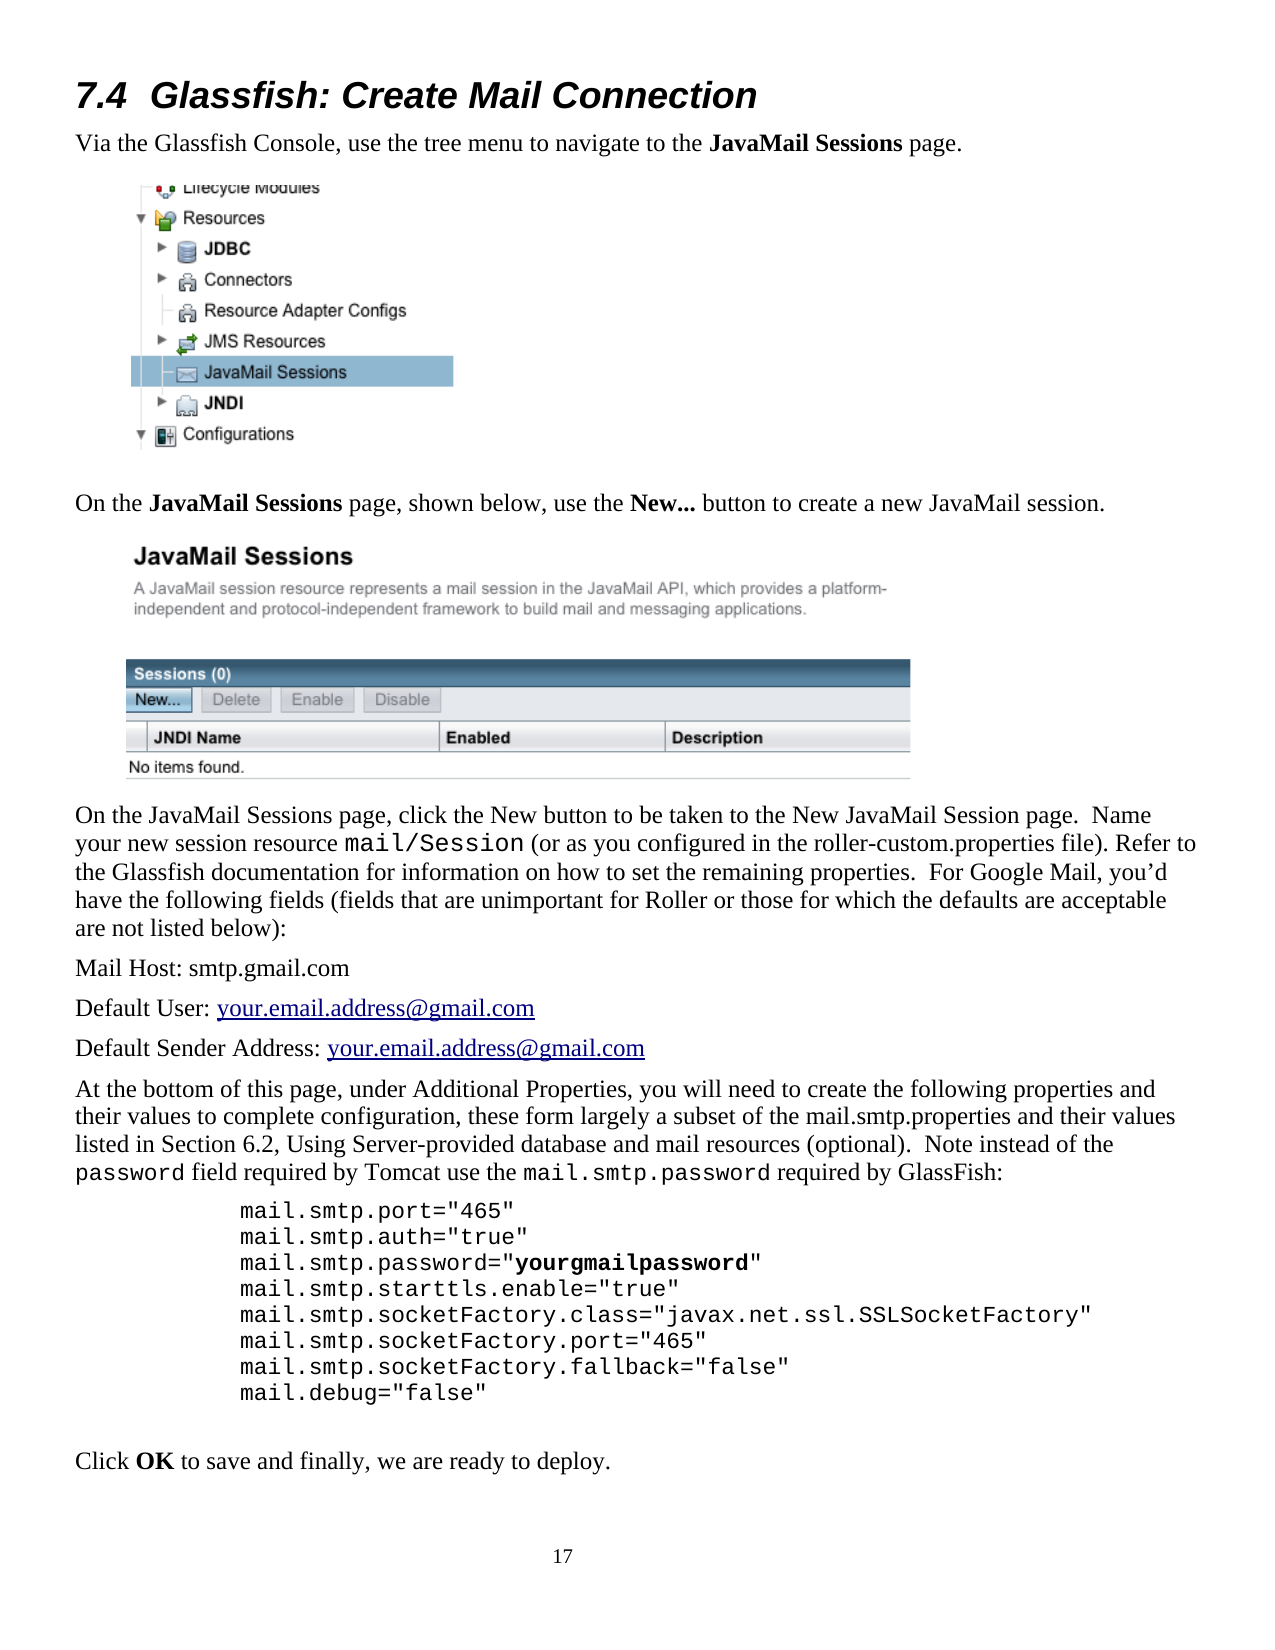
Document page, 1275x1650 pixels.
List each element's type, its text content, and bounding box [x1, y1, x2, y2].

text Default User: your.email.address@gmail.com [75, 994, 1200, 1022]
subtitle Glassfish: Create Mail Connection [75, 75, 1200, 117]
picture [131, 185, 454, 450]
text Mail Host: smtp.gmail.com [75, 954, 1200, 982]
text mail.debug="false" [75, 1381, 1200, 1407]
text mail.smtp.socketFactory.class="javax.net.ssl.SSLSocketFactory" [75, 1303, 1200, 1329]
text At the bottom of this page, under Additional Properties, you will need to create the following properties and their values to complete configuration, these form largely a subset of the mail.smtp.properties and their values listed in Section 6.2, Using Server-provided database and mail resources (optional). Note instead of the password field required by Tomcat use the mail.smtp.password required by GlassFish: [75, 1075, 1200, 1187]
picture [126, 529, 911, 801]
text On the JavaMail Sessions page, click the New button to be taken to the New JavaMail Session page. Name your new session resource mail/Session (or as you configured in the roller-custom.properties file). Refer to the Glassfish documentation for information on how to set the remaining properties. For Google Mail, you’d have the following fields (fields that are unimportant for Roller or those for which the defaults are acceptable are not listed below): [75, 801, 1200, 942]
text Default Sender Address: your.email.address@gmail.com [75, 1034, 1200, 1062]
text On the JavaMail Sessions page, shown below, use the New... button to create a new JavaMail session. [75, 489, 1200, 517]
text Click OK to save and finally, we are ready to deploy. [75, 1447, 1200, 1475]
text mail.smtp.port="465" [75, 1199, 1200, 1226]
text mail.smtp.socketFactory.fallback="false" [75, 1355, 1200, 1381]
text mail.smtp.starttls.enable="true" [75, 1277, 1200, 1303]
text mail.smtp.password="yourgmailpassword" [75, 1251, 1200, 1277]
text mail.smtp.auth="true" [75, 1226, 1200, 1251]
text mail.smtp.socketFactory.port="465" [75, 1329, 1200, 1355]
text Via the Glassfish Console, use the tree menu to navigate to the JavaMail Sessions page. [75, 129, 1200, 157]
